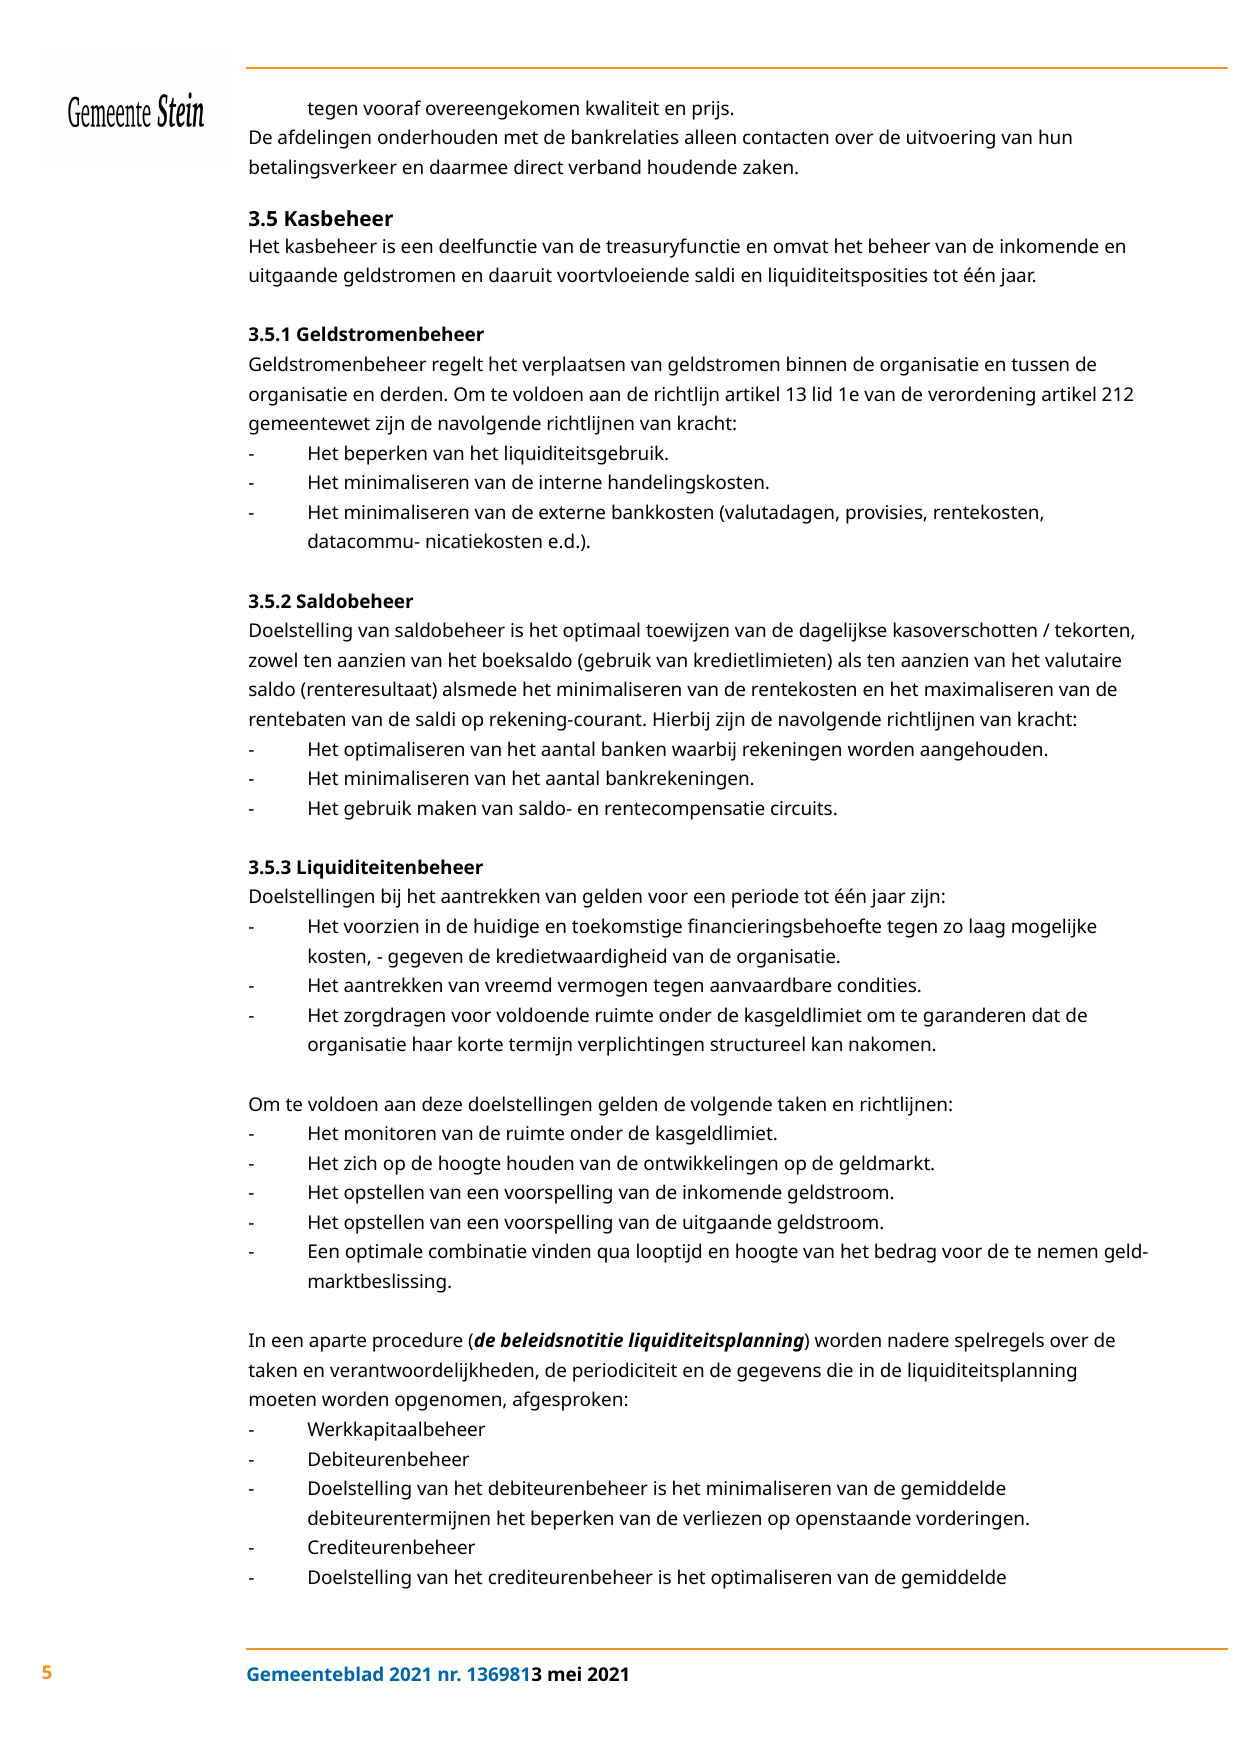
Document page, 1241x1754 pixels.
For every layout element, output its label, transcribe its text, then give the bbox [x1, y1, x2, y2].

text Het kasbeheer is een deelfunctie van de treasuryfunctie en omvat het beheer van de inkomende en uitgaande geldstromen en daaruit voortvloeiende saldi en liquiditeitsposities tot één jaar. [248, 233, 1152, 288]
list Het minimaliseren van het aantal bankrekeningen. [248, 765, 1152, 791]
text Doelstellingen bij het aantrekken van gelden voor een periode tot één jaar zijn: [248, 884, 1152, 909]
list tegen vooraf overeengekomen kwaliteit en prijs. [248, 95, 1152, 121]
text 3.5 Kasbeheer [248, 204, 1152, 233]
text In een aparte procedure (de beleidsnotitie liquiditeitsplanning) worden nadere spelregels over de taken en verantwoordelijkheden, de periodiciteit en de gegevens die in de liquiditeitsplanning moeten worden opgenomen, afgesproken: [248, 1327, 1152, 1412]
list Een optimale combinatie vinden qua looptijd en hoogte van het bedrag voor de te nemen geld- marktbeslissing. [248, 1239, 1152, 1294]
text Geldstromenbeheer regelt het verplaatsen van geldstromen binnen de organisatie en tussen de organisatie en derden. Om te voldoen aan de richtlijn artikel 13 lid 1e van de verordening artikel 212 gemeentewet zijn de navolgende richtlijnen van kracht: [248, 351, 1152, 436]
list Het opstellen van een voorspelling van de inkomende geldstroom. [248, 1179, 1152, 1205]
text 3.5.2 Saldobeheer [248, 588, 1152, 613]
list Het beperken van het liquiditeitsgebruik. [248, 440, 1152, 466]
list Het monitoren van de ruimte onder de kasgeldlimiet. [248, 1120, 1152, 1146]
list Werkkapitaalbeheer [248, 1416, 1152, 1442]
text Doelstelling van saldobeheer is het optimaal toewijzen van de dagelijkse kasoverschotten / tekorten, zowel ten aanzien van het boeksaldo (gebruik van kredietlimieten) als ten aanzien van het valutaire saldo (renteresultaat) alsmede het minimaliseren van de rentekosten en het maximaliseren van de rentebaten van de saldi op rekening-courant. Hierbij zijn de navolgende richtlijnen van kracht: [248, 617, 1152, 732]
list Debiteurenbeheer [248, 1446, 1152, 1471]
list Het optimaliseren van het aantal banken waarbij rekeningen worden aangehouden. [248, 736, 1152, 761]
text 3.5.1 Geldstromenbeheer [248, 322, 1152, 347]
list Het aantrekken van vreemd vermogen tegen aanvaardbare condities. [248, 972, 1152, 998]
list Het minimaliseren van de interne handelingskosten. [248, 469, 1152, 495]
list Doelstelling van het crediteurenbeheer is het optimaliseren van de gemiddelde [248, 1564, 1152, 1590]
list Doelstelling van het debiteurenbeheer is het minimaliseren van de gemiddelde debiteurentermijnen het beperken van de verliezen op openstaande vorderingen. [248, 1475, 1152, 1531]
list Het zorgdragen voor voldoende ruimte onder de kasgeldlimiet om te garanderen dat de organisatie haar korte termijn verplichtingen structureel kan nakomen. [248, 1002, 1152, 1057]
list Het gebruik maken van saldo- en rentecompensatie circuits. [248, 795, 1152, 821]
text Om te voldoen aan deze doelstellingen gelden de volgende taken en richtlijnen: [248, 1091, 1152, 1116]
list Het opstellen van een voorspelling van de uitgaande geldstroom. [248, 1209, 1152, 1235]
picture [41, 47, 231, 172]
list Crediteurenbeheer [248, 1534, 1152, 1560]
list Het voorzien in de huidige en toekomstige financieringsbehoefte tegen zo laag mogelijke kosten, - gegeven de kredietwaardigheid van de organisatie. [248, 913, 1152, 968]
text De afdelingen onderhouden met de bankrelaties alleen contacten over de uitvoering van hun betalingsverkeer en daarmee direct verband houdende zaken. [248, 124, 1152, 180]
list Het minimaliseren van de externe bankkosten (valutadagen, provisies, rentekosten, datacommu- nicatiekosten e.d.). [248, 499, 1152, 554]
list Het zich op de hoogte houden van de ontwikkelingen op de geldmarkt. [248, 1150, 1152, 1176]
text 3.5.3 Liquiditeitenbeheer [248, 854, 1152, 880]
